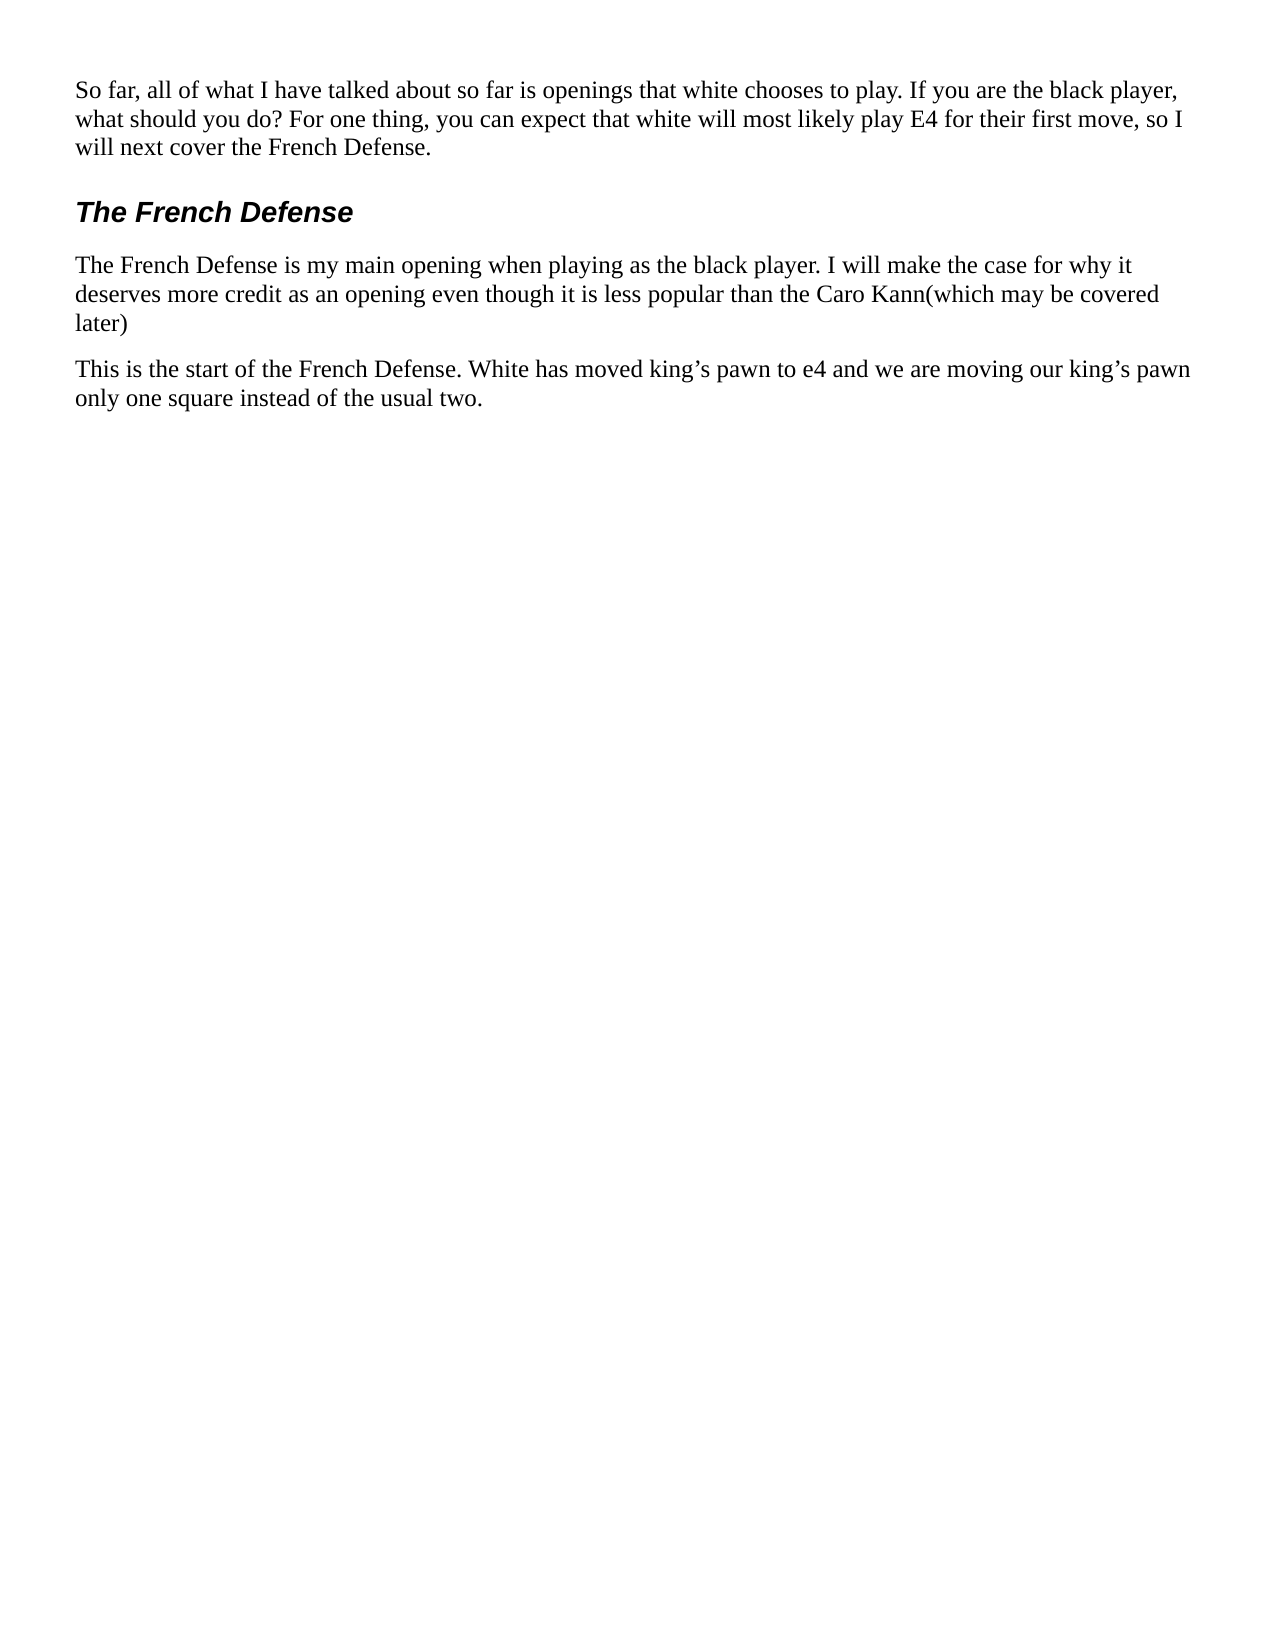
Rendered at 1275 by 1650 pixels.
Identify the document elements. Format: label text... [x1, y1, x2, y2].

text This is the start of the French Defense. White has moved king’s pawn to e4 and we are moving our king’s pawn only one square instead of the usual two. [75, 354, 1200, 412]
text The French Defense is my main opening when playing as the black player. I will make the case for why it deserves more credit as an opening even though it is less popular than the Caro Kann(which may be covered later) [75, 250, 1200, 336]
text So far, all of what I have talked about so far is openings that white chooses to play. If you are the black player, what should you do? For one thing, you can expect that white will most likely play E4 for their first move, so I will next cover the French Defense. [75, 75, 1200, 161]
subtitle The French Defense [75, 195, 1200, 229]
